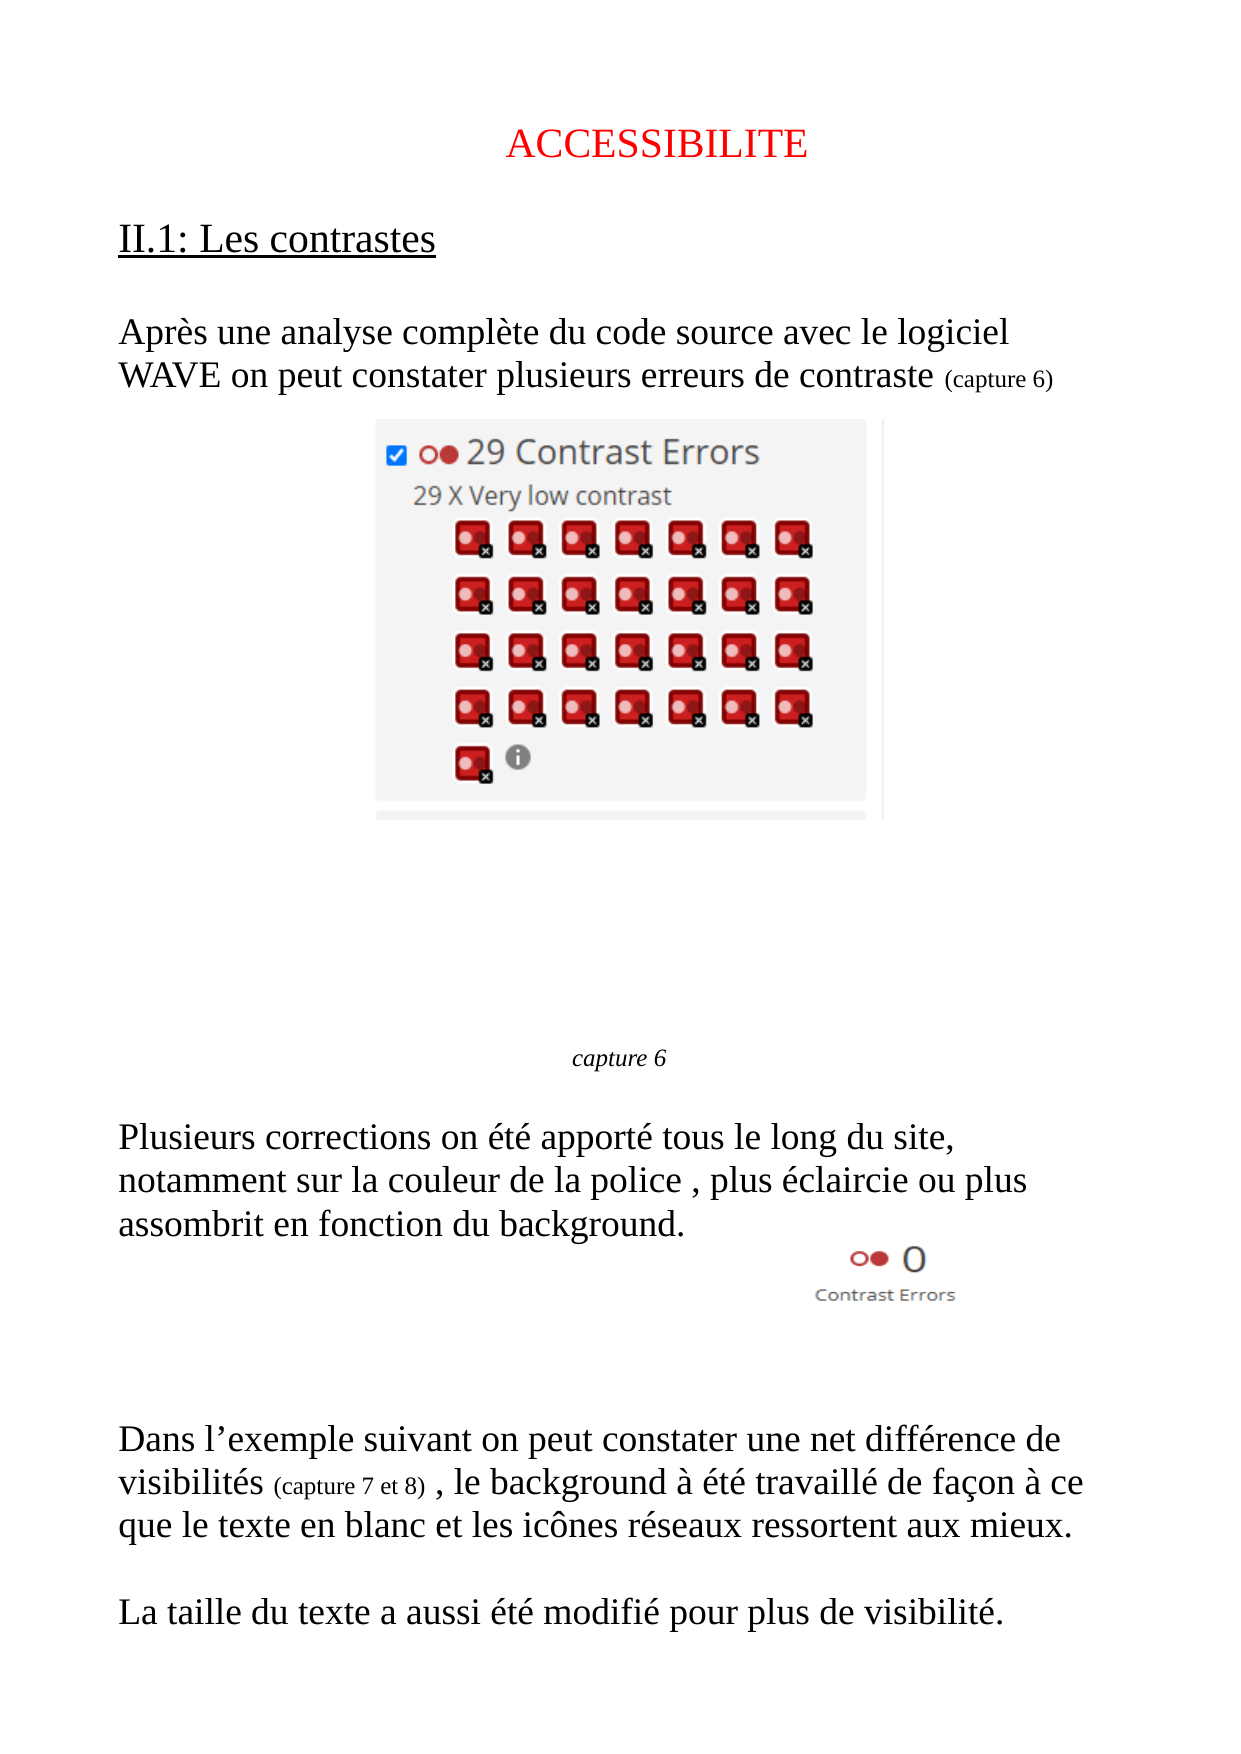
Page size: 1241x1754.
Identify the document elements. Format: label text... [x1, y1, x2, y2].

picture [371, 419, 885, 820]
text Dans l’exemple suivant on peut constater une net différence de visibilités (capture 7 et 8) , le background à été travaillé de façon à ce que le texte en blanc et les icônes réseaux ressortent aux mieux. [118, 1417, 1122, 1546]
text II.1: Les contrastes [118, 214, 1122, 262]
text Plusieurs corrections on été apporté tous le long du site, notamment sur la couleur de la police , plus éclaircie ou plus assombrit en fonction du background. [118, 1115, 1122, 1244]
text La taille du texte a aussi été modifié pour plus de visibilité. [118, 1589, 1122, 1632]
text ACCESSIBILITE [118, 118, 1122, 166]
text capture 6 [118, 1043, 1122, 1072]
picture [764, 1213, 1021, 1349]
text Après une analyse complète du code source avec le logiciel WAVE on peut constater plusieurs erreurs de contraste (capture 6) [118, 310, 1122, 396]
